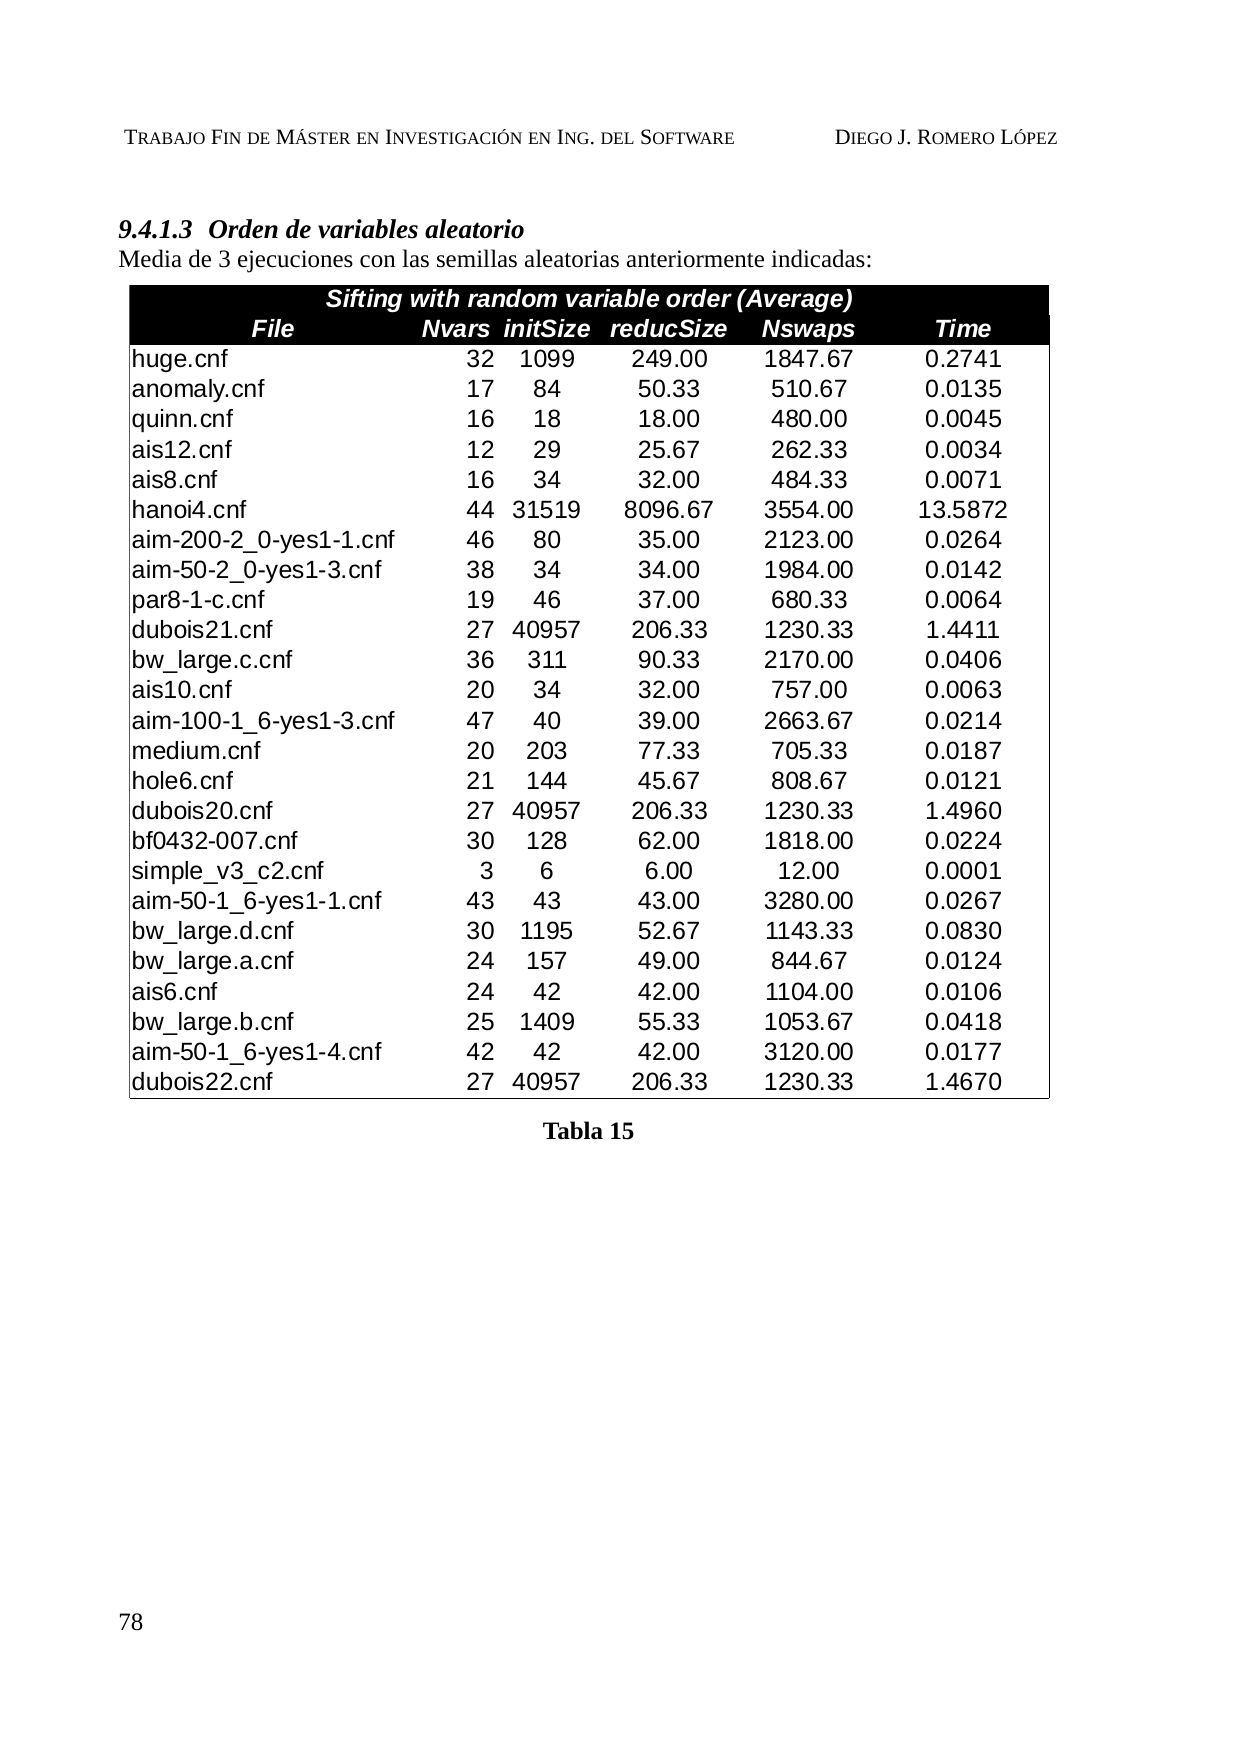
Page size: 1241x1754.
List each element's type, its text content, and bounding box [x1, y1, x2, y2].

subtitle Orden de variables aleatorio [118, 213, 1063, 244]
text Media de 3 ejecuciones con las semillas aleatorias anteriormente indicadas: [118, 244, 1063, 273]
